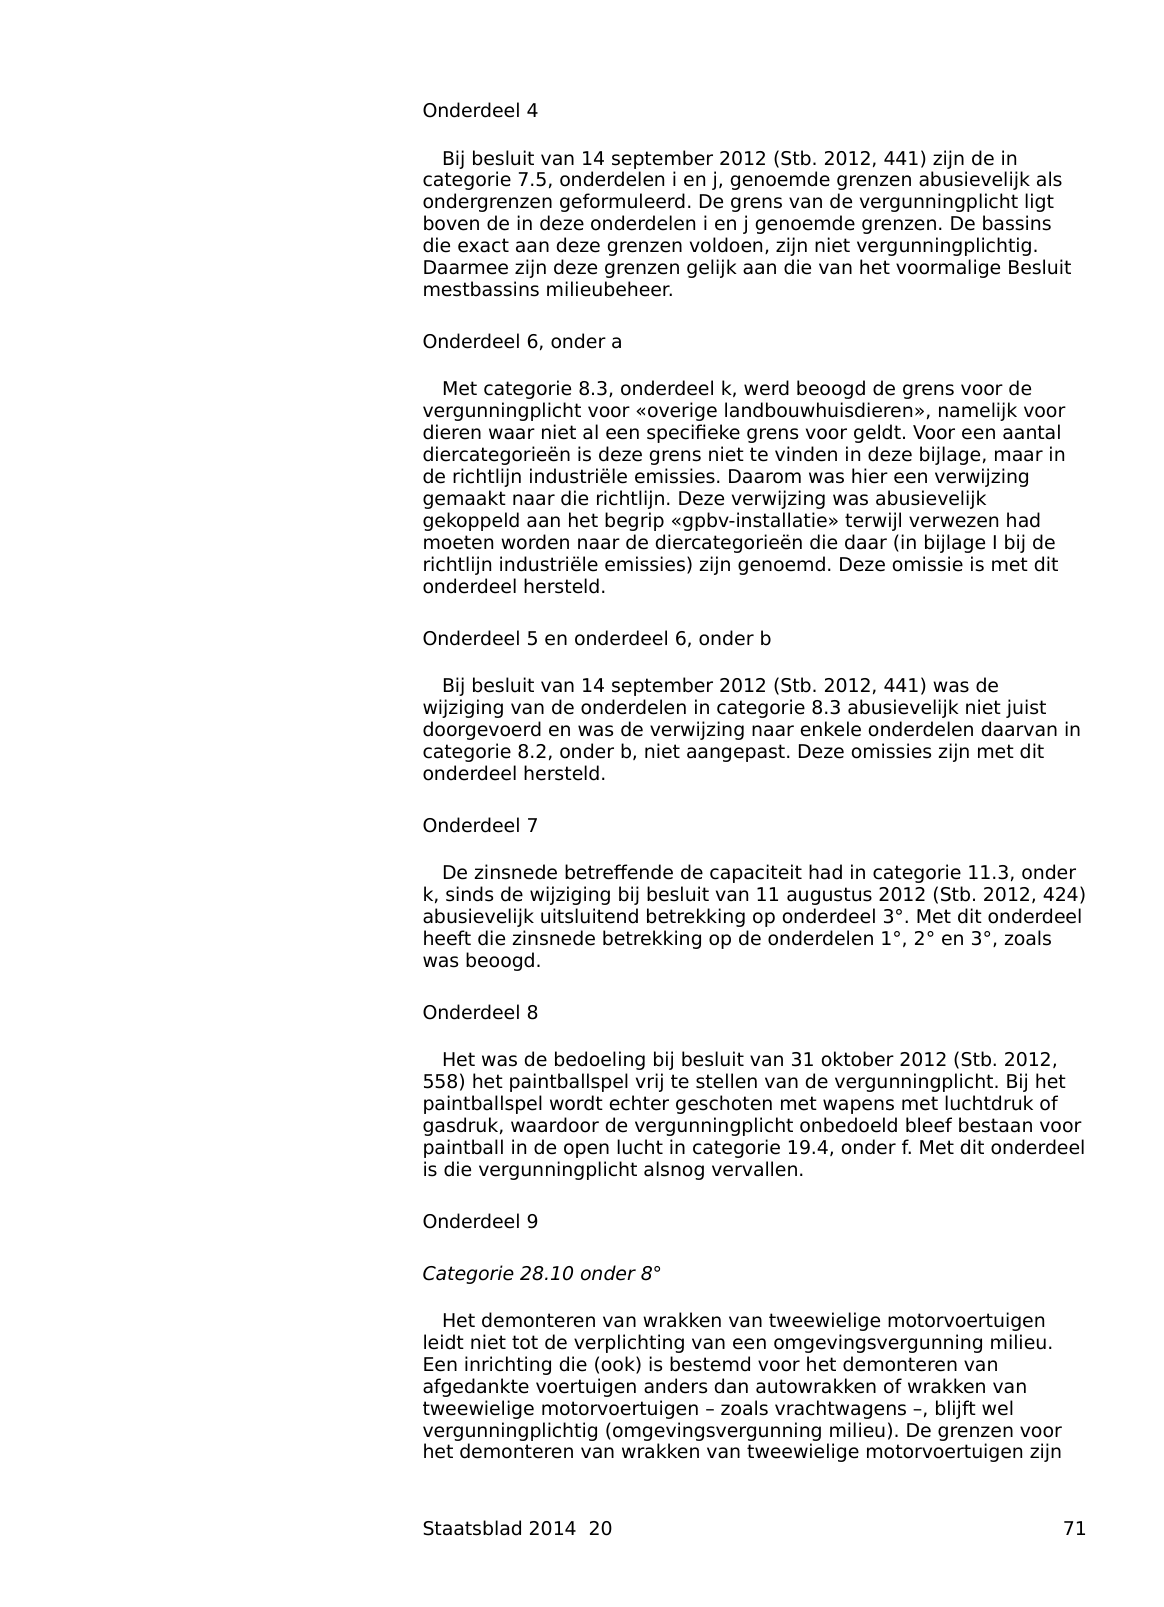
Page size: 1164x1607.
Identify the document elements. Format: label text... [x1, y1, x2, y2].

subtitle Onderdeel 6, onder a [422, 331, 1087, 353]
subtitle Onderdeel 7 [422, 815, 1087, 837]
subtitle Onderdeel 8 [422, 1002, 1087, 1024]
subtitle Onderdeel 5 en onderdeel 6, onder b [422, 628, 1087, 650]
subtitle Onderdeel 9 [422, 1211, 1087, 1233]
text Met categorie 8.3, onderdeel k, werd beoogd de grens voor de vergunningplicht voor «overige landbouwhuisdieren», namelijk voor dieren waar niet al een specifieke grens voor geldt. Voor een aantal diercategorieën is deze grens niet te vinden in deze bijlage, maar in de richtlijn industriële emissies. Daarom was hier een verwijzing gemaakt naar die richtlijn. Deze verwijzing was abusievelijk gekoppeld aan het begrip «gpbv-installatie» terwijl verwezen had moeten worden naar de diercategorieën die daar (in bijlage I bij de richtlijn industriële emissies) zijn genoemd. Deze omissie is met dit onderdeel hersteld. [422, 378, 1087, 598]
text Bij besluit van 14 september 2012 (Stb. 2012, 441) was de wijziging van de onderdelen in categorie 8.3 abusievelijk niet juist doorgevoerd en was de verwijzing naar enkele onderdelen daarvan in categorie 8.2, onder b, niet aangepast. Deze omissies zijn met dit onderdeel hersteld. [422, 675, 1087, 785]
text De zinsnede betreffende de capaciteit had in categorie 11.3, onder k, sinds de wijziging bij besluit van 11 augustus 2012 (Stb. 2012, 424) abusievelijk uitsluitend betrekking op onderdeel 3°. Met dit onderdeel heeft die zinsnede betrekking op de onderdelen 1°, 2° en 3°, zoals was beoogd. [422, 862, 1087, 972]
subtitle Categorie 28.10 onder 8° [422, 1263, 1087, 1284]
subtitle Onderdeel 4 [422, 100, 1087, 122]
text Het demonteren van wrakken van tweewielige motorvoertuigen leidt niet tot de verplichting van een omgevingsvergunning milieu. Een inrichting die (ook) is bestemd voor het demonteren van afgedankte voertuigen anders dan autowrakken of wrakken van tweewielige motorvoertuigen – zoals vrachtwagens –, blijft wel vergunningplichtig (omgevingsvergunning milieu). De grenzen voor het demonteren van wrakken van tweewielige motorvoertuigen zijn [422, 1309, 1087, 1463]
text Het was de bedoeling bij besluit van 31 oktober 2012 (Stb. 2012, 558) het paintballspel vrij te stellen van de vergunningplicht. Bij het paintballspel wordt echter geschoten met wapens met luchtdruk of gasdruk, waardoor de vergunningplicht onbedoeld bleef bestaan voor paintball in de open lucht in categorie 19.4, onder f. Met dit onderdeel is die vergunningplicht alsnog vervallen. [422, 1049, 1087, 1181]
text Bij besluit van 14 september 2012 (Stb. 2012, 441) zijn de in categorie 7.5, onderdelen i en j, genoemde grenzen abusievelijk als ondergrenzen geformuleerd. De grens van de vergunningplicht ligt boven de in deze onderdelen i en j genoemde grenzen. De bassins die exact aan deze grenzen voldoen, zijn niet vergunningplichtig. Daarmee zijn deze grenzen gelijk aan die van het voormalige Besluit mestbassins milieubeheer. [422, 147, 1087, 301]
